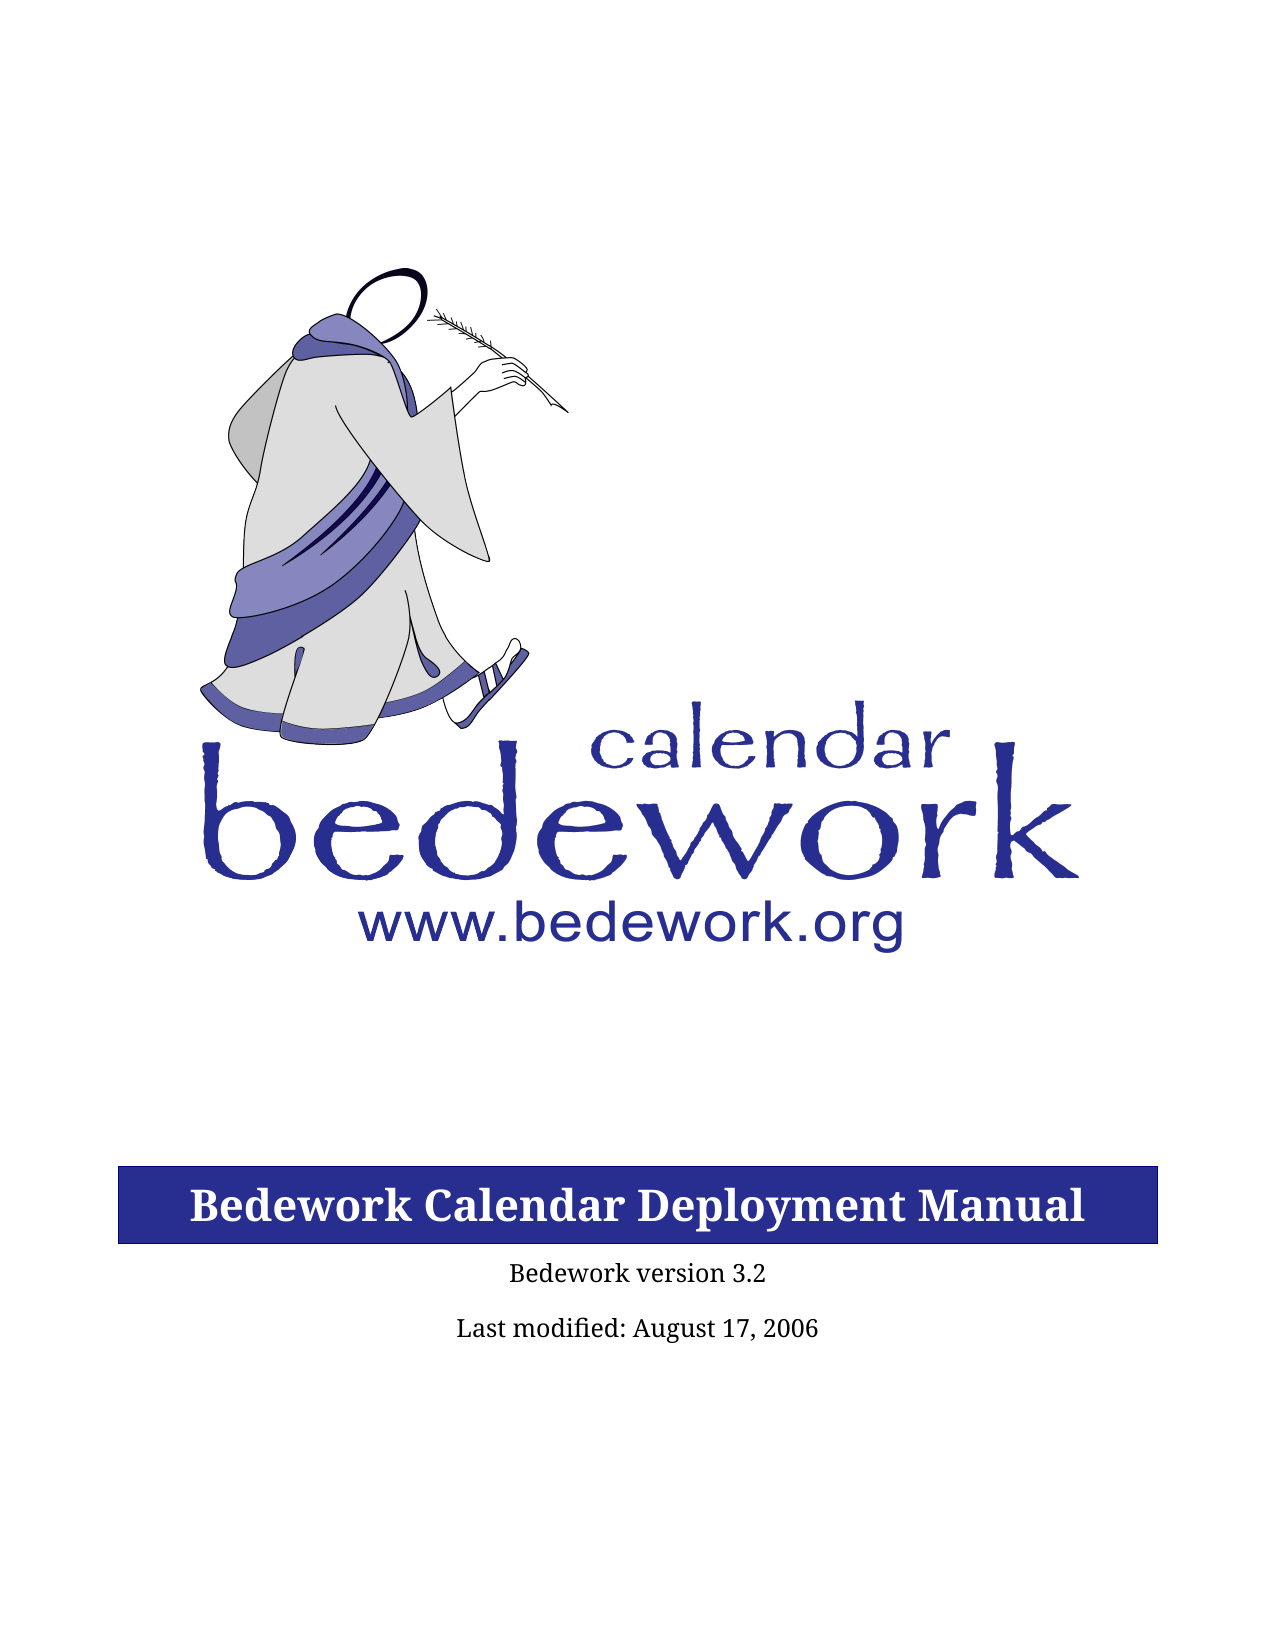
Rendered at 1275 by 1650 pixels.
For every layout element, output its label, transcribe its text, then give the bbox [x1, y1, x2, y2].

picture [193, 268, 1082, 1005]
text Bedework version 3.2 [118, 1256, 1157, 1290]
text Last modified: August 17, 2006 [118, 1311, 1157, 1345]
subtitle Bedework Calendar Deployment Manual [119, 1167, 1157, 1243]
